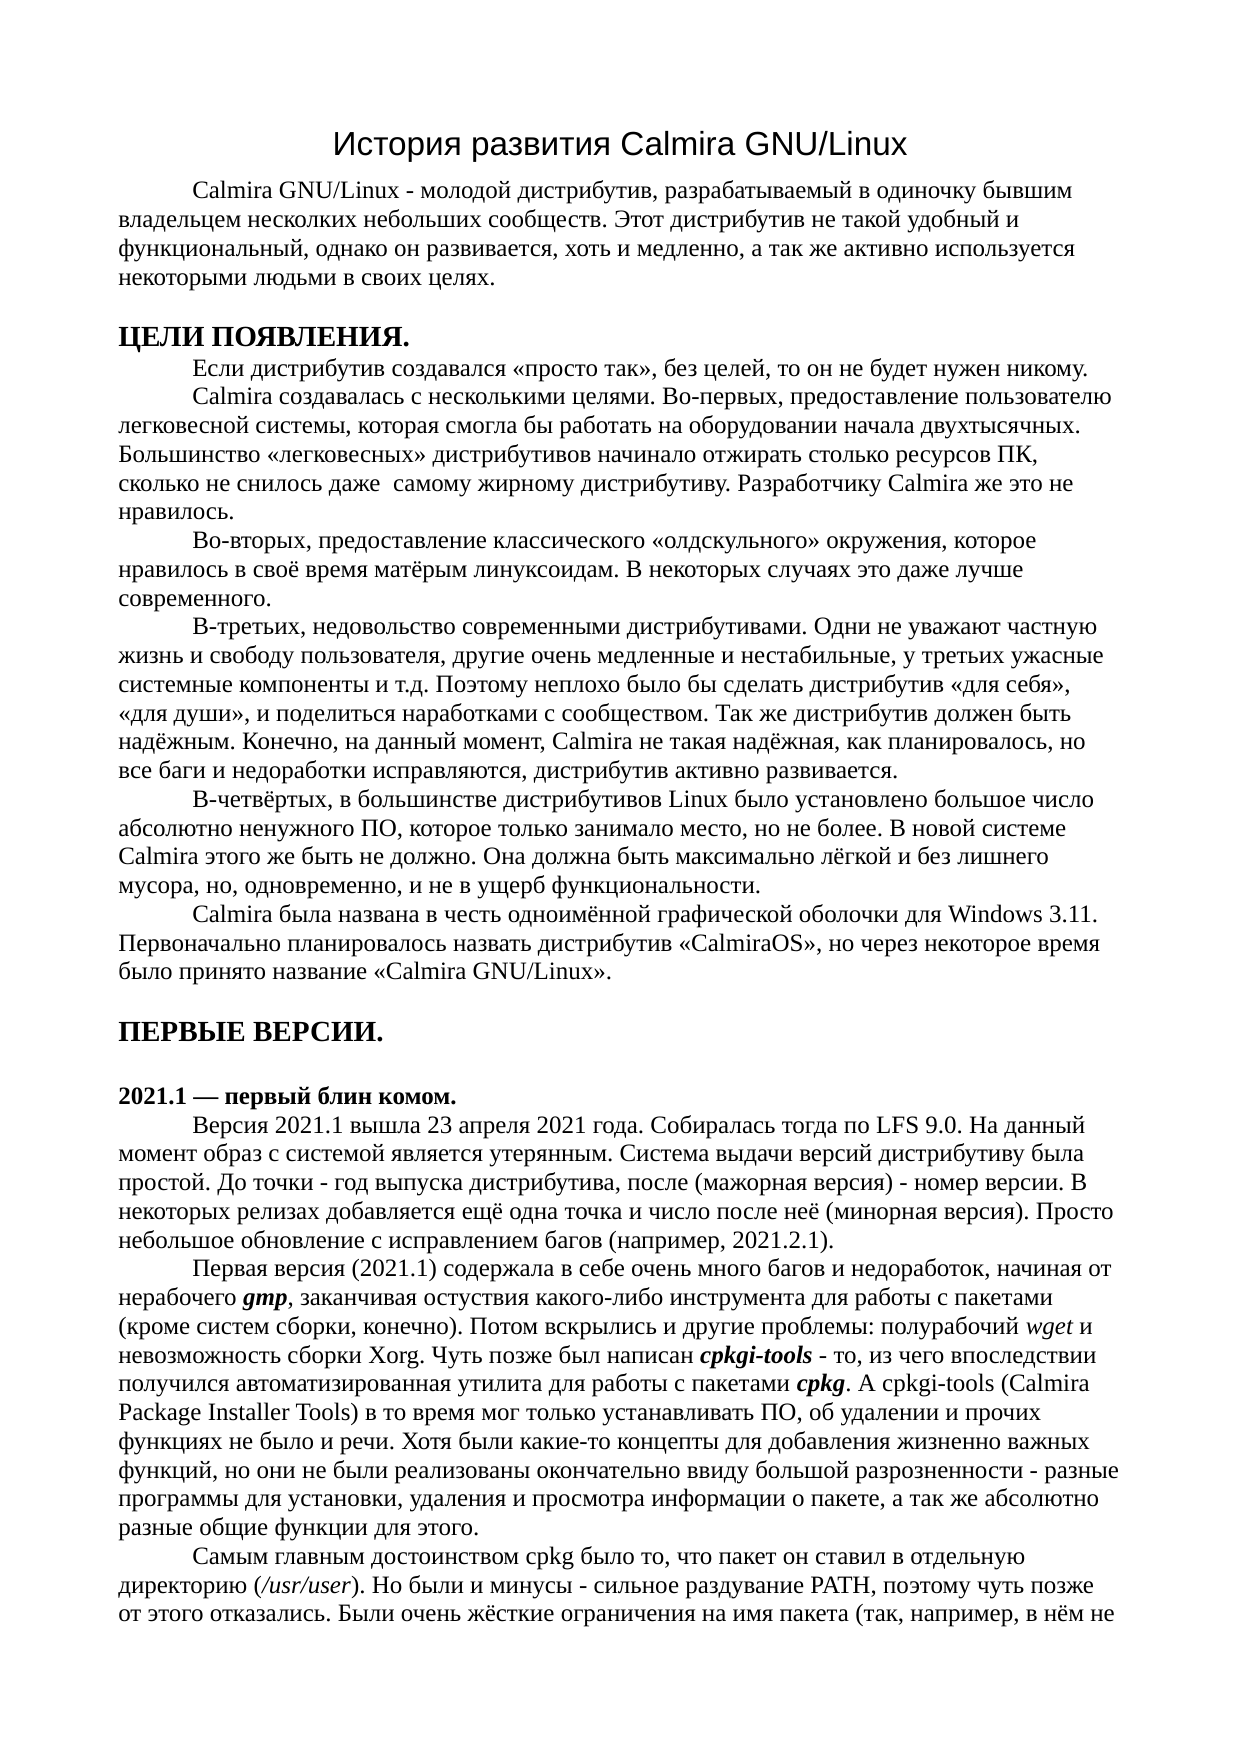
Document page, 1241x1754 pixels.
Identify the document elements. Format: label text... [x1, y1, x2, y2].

text Calmira была названа в честь одноимённой графической оболочки для Windows 3.11. Первоначально планировалось назвать дистрибутив «CalmiraOS», но через некоторое время было принято название «Calmira GNU/Linux». [118, 899, 1122, 985]
text 2021.1 — первый блин комом. [118, 1081, 1122, 1110]
text Если дистрибутив создавался «просто так», без целей, то он не будет нужен никому. [118, 353, 1122, 381]
text В-третьих, недовольство современными дистрибутивами. Одни не уважают частную жизнь и свободу пользователя, другие очень медленные и нестабильные, у третьих ужасные системные компоненты и т.д. Поэтому неплохо было бы сделать дистрибутив «для себя», «для души», и поделиться наработками с сообществом. Так же дистрибутив должен быть надёжным. Конечно, на данный момент, Calmira не такая надёжная, как планировалось, но все баги и недоработки исправляются, дистрибутив активно развивается. [118, 611, 1122, 784]
text Calmira GNU/Linux - молодой дистрибутив, разрабатываемый в одиночку бывшим владельцем несколких небольших сообществ. Этот дистрибутив не такой удобный и функциональный, однако он развивается, хоть и медленно, а так же активно используется некоторыми людьми в своих целях. [118, 175, 1122, 290]
text В-четвёртых, в большинстве дистрибутивов Linux было установлено большое число абсолютно ненужного ПО, которое только занимало место, но не более. В новой системе Calmira этого же быть не должно. Она должна быть максимально лёгкой и без лишнего мусора, но, одновременно, и не в ущерб функциональности. [118, 784, 1122, 899]
subtitle История развития Calmira GNU/Linux [118, 124, 1122, 163]
text Calmira создавалась с несколькими целями. Во-первых, предоставление пользователю легковесной системы, которая смогла бы работать на оборудовании начала двухтысячных. Большинство «легковесных» дистрибутивов начинало отжирать столько ресурсов ПК, сколько не снилось даже самому жирному дистрибутиву. Разработчику Calmira же это не нравилось. [118, 381, 1122, 525]
text Во-вторых, предоставление классического «олдскульного» окружения, которое нравилось в своё время матёрым линуксоидам. В некоторых случаях это даже лучше современного. [118, 525, 1122, 611]
text Самым главным достоинством cpkg было то, что пакет он ставил в отдельную директорию (/usr/user). Но были и минусы - сильное раздувание PATH, поэтому чуть позже от этого отказались. Были очень жёсткие ограничения на имя пакета (так, например, в нём не [118, 1541, 1122, 1627]
text Первая версия (2021.1) содержала в себе очень много багов и недоработок, начиная от нерабочего gmp, заканчивая остуствия какого-либо инструмента для работы с пакетами (кроме систем сборки, конечно). Потом вскрылись и другие проблемы: полурабочий wget и невозможность сборки Xorg. Чуть позже был написан cpkgi-tools - то, из чего впоследствии получился автоматизированная утилита для работы с пакетами cpkg. А cpkgi-tools (Calmira Package Installer Tools) в то время мог только устанавливать ПО, об удалении и прочих функциях не было и речи. Хотя были какие-то концепты для добавления жизненно важных функций, но они не были реализованы окончательно ввиду большой разрозненности - разные программы для установки, удаления и просмотра информации о пакете, а так же абсолютно разные общие функции для этого. [118, 1253, 1122, 1541]
text ЦЕЛИ ПОЯВЛЕНИЯ. [118, 319, 1122, 353]
text ПЕРВЫЕ ВЕРСИИ. [118, 1014, 1122, 1047]
text Версия 2021.1 вышла 23 апреля 2021 года. Собиралась тогда по LFS 9.0. На данный момент образ с системой является утерянным. Система выдачи версий дистрибутиву была простой. До точки - год выпуска дистрибутива, после (мажорная версия) - номер версии. В некоторых релизах добавляется ещё одна точка и число после неё (минорная версия). Просто небольшое обновление с исправлением багов (например, 2021.2.1). [118, 1110, 1122, 1253]
